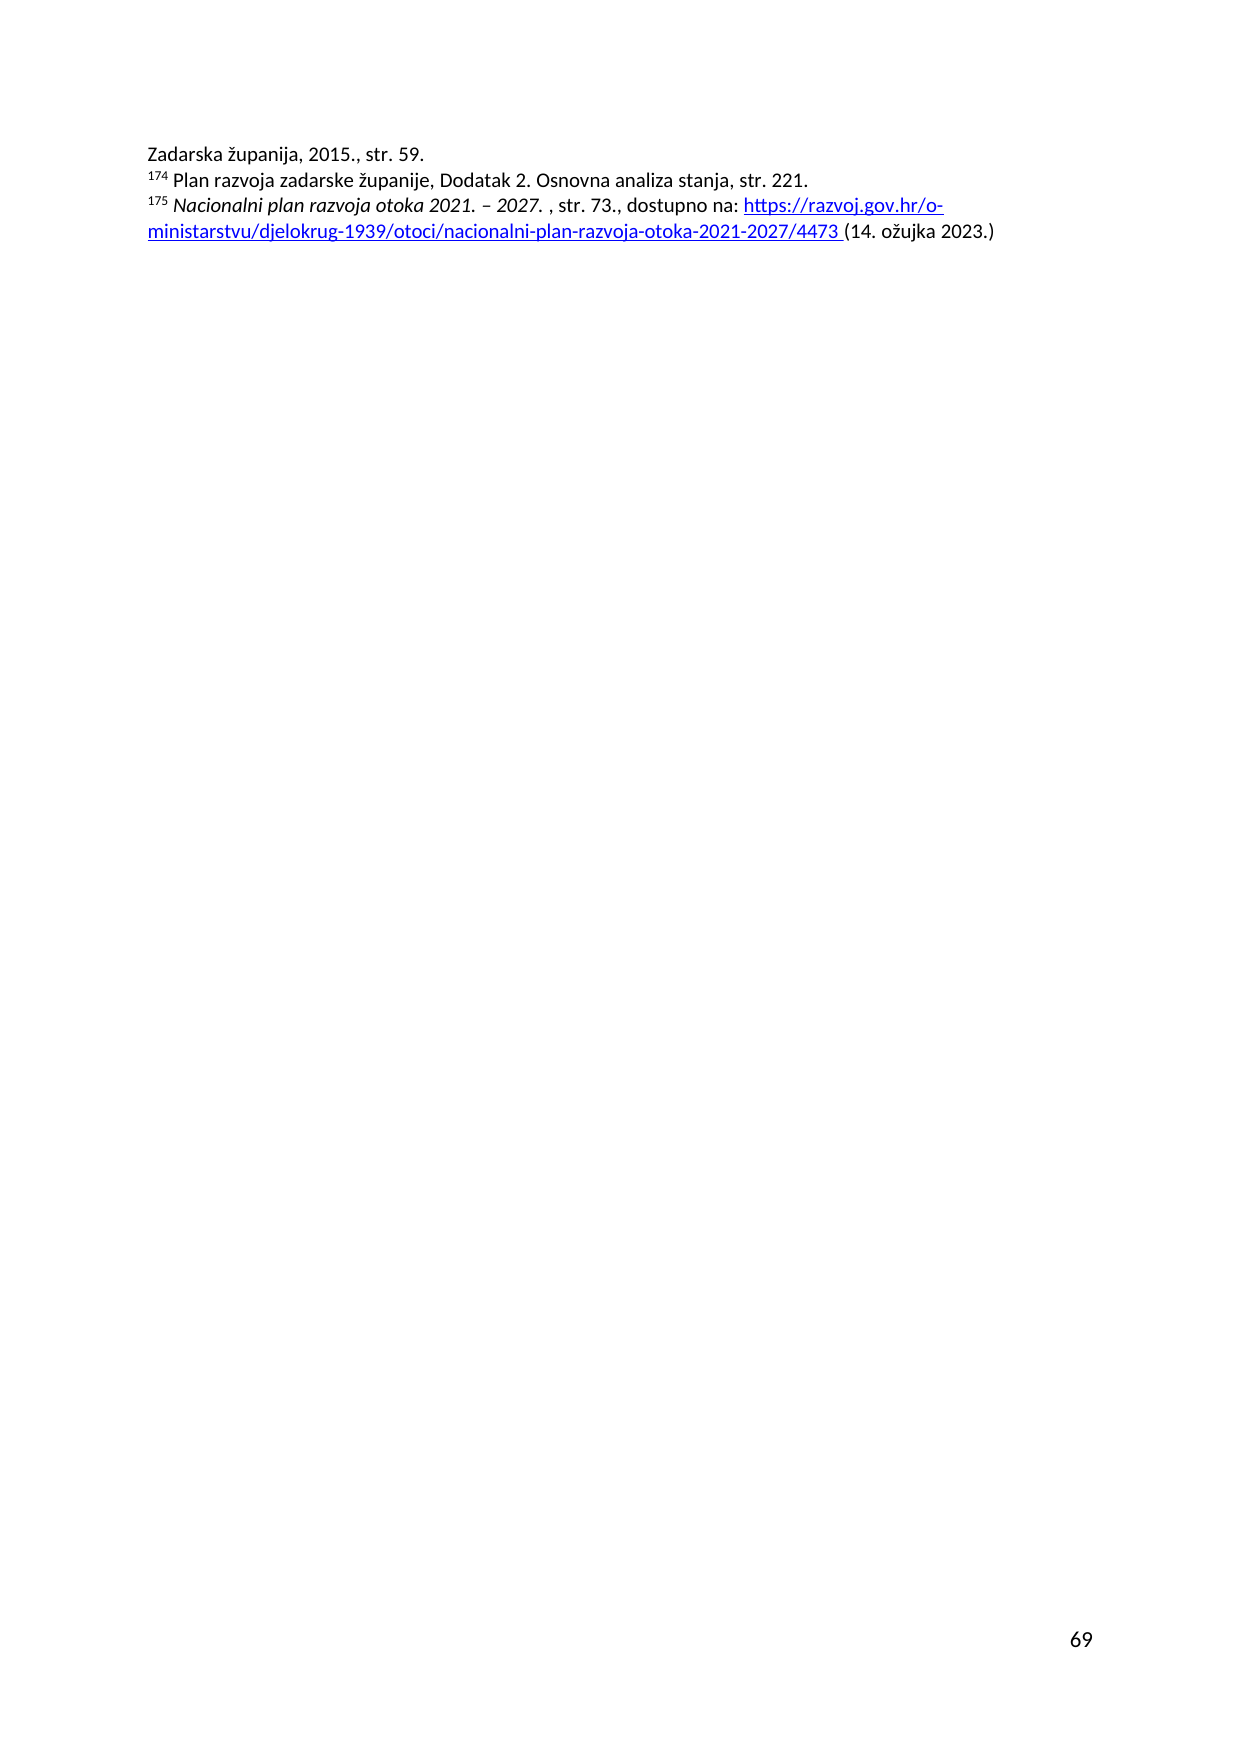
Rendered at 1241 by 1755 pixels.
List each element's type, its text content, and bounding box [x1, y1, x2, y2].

text Zadarska županija, 2015., str. 59. [147, 142, 1088, 167]
text 174 Plan razvoja zadarske županije, Dodatak 2. Osnovna analiza stanja, str. 221. [147, 167, 1145, 192]
text 175 Nacionalni plan razvoja otoka 2021. – 2027. , str. 73., dostupno na: https://razvoj.gov.hr/o- [147, 192, 1145, 218]
text ministarstvu/djelokrug-1939/otoci/nacionalni-plan-razvoja-otoka-2021-2027/4473 (14. ožujka 2023.) [147, 218, 1145, 243]
